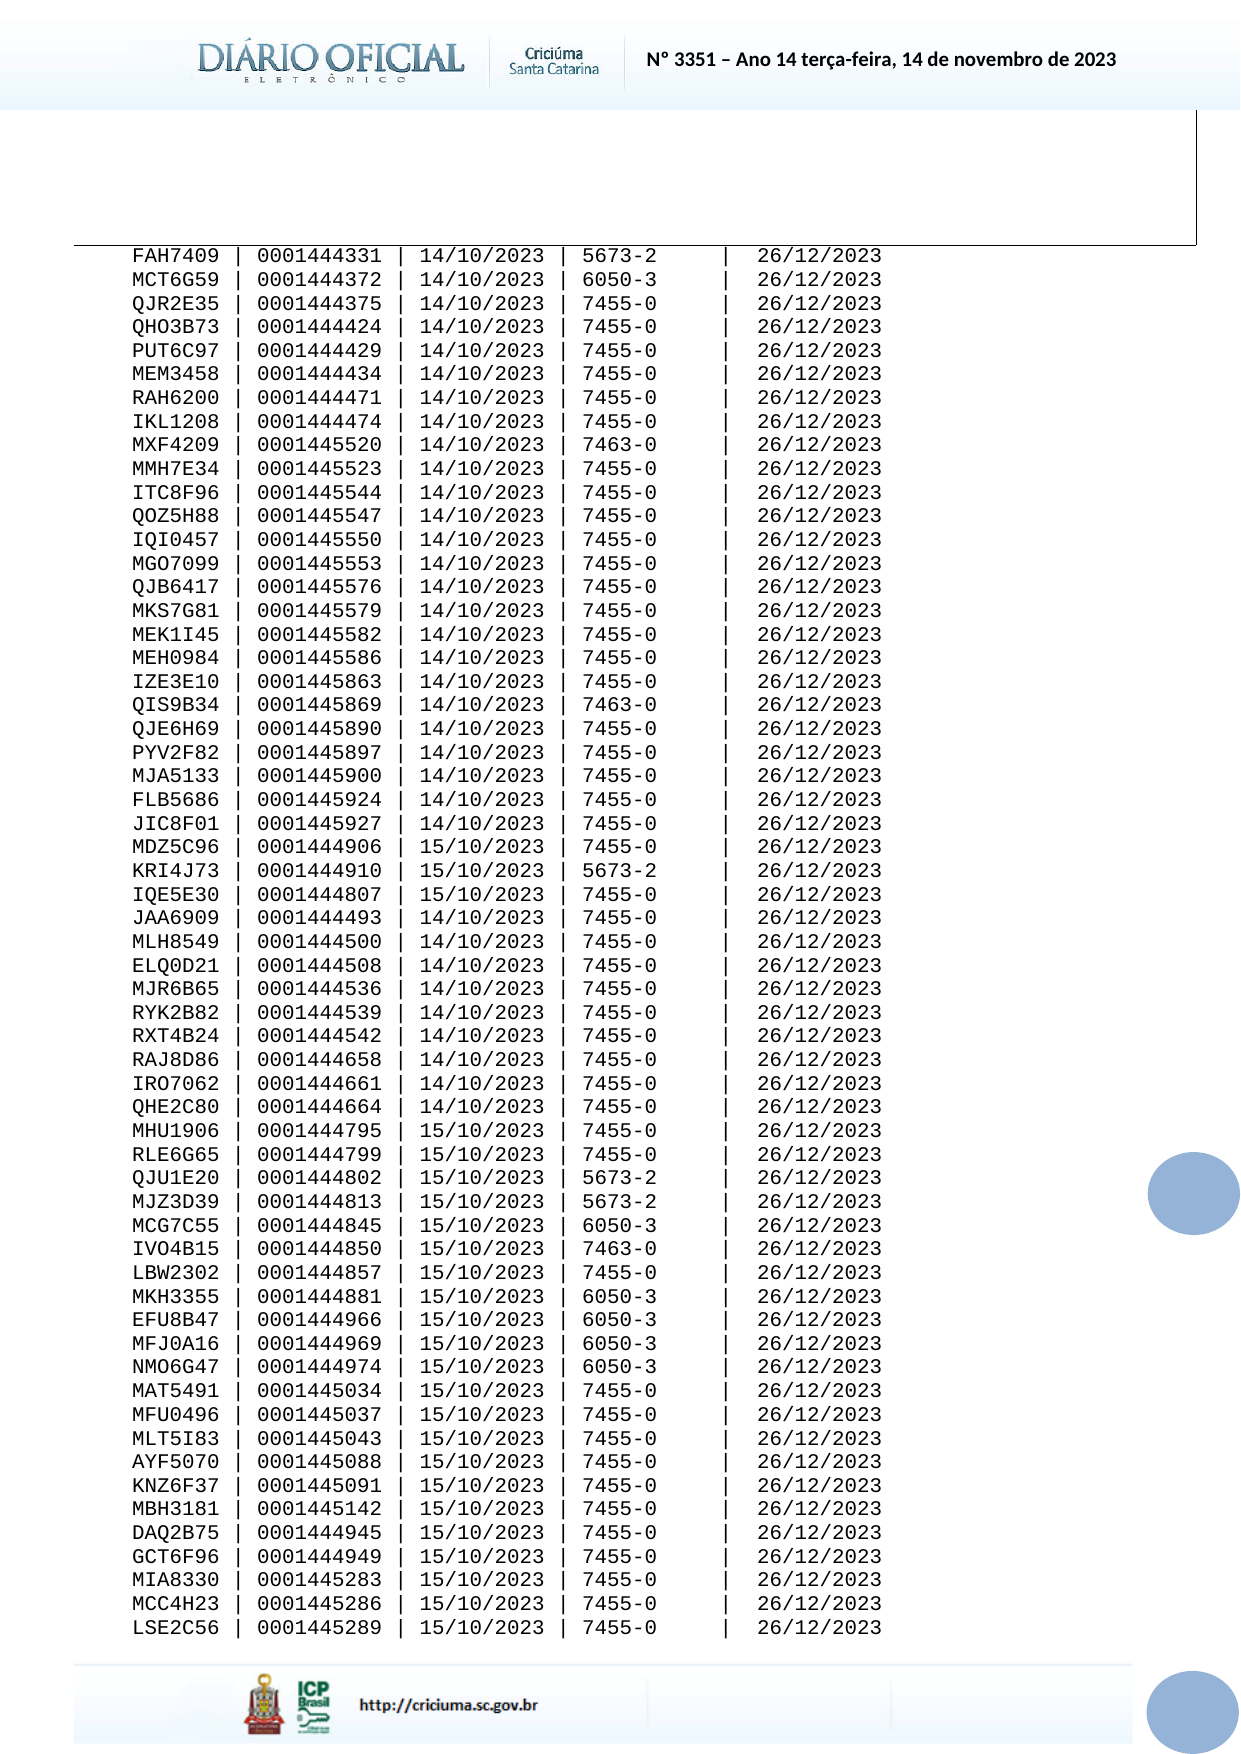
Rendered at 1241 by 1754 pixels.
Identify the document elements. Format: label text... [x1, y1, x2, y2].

text RAH6200 | 0001444471 | 14/10/2023 | 7455-0 | 26/12/2023 [44, 387, 1196, 411]
text MLT5I83 | 0001445043 | 15/10/2023 | 7455-0 | 26/12/2023 [44, 1427, 1196, 1451]
text QOZ5H88 | 0001445547 | 14/10/2023 | 7455-0 | 26/12/2023 [44, 505, 1196, 529]
text MCC4H23 | 0001445286 | 15/10/2023 | 7455-0 | 26/12/2023 [44, 1593, 1196, 1617]
text MKS7G81 | 0001445579 | 14/10/2023 | 7455-0 | 26/12/2023 [44, 600, 1196, 623]
text MJA5133 | 0001445900 | 14/10/2023 | 7455-0 | 26/12/2023 [44, 765, 1196, 789]
text MEK1I45 | 0001445582 | 14/10/2023 | 7455-0 | 26/12/2023 [44, 623, 1196, 647]
text QJE6H69 | 0001445890 | 14/10/2023 | 7455-0 | 26/12/2023 [44, 718, 1196, 742]
text MLH8549 | 0001444500 | 14/10/2023 | 7455-0 | 26/12/2023 [44, 931, 1196, 954]
text MJZ3D39 | 0001444813 | 15/10/2023 | 5673-2 | 26/12/2023 [44, 1191, 1153, 1215]
text MJR6B65 | 0001444536 | 14/10/2023 | 7455-0 | 26/12/2023 [44, 978, 1196, 1002]
text RAJ8D86 | 0001444658 | 14/10/2023 | 7455-0 | 26/12/2023 [44, 1049, 1196, 1073]
text QHO3B73 | 0001444424 | 14/10/2023 | 7455-0 | 26/12/2023 [44, 316, 1196, 340]
text FAH7409 | 0001444331 | 14/10/2023 | 5673-2 | 26/12/2023 [44, 245, 1196, 269]
text QIS9B34 | 0001445869 | 14/10/2023 | 7463-0 | 26/12/2023 [44, 694, 1196, 718]
text GCT6F96 | 0001444949 | 15/10/2023 | 7455-0 | 26/12/2023 [44, 1546, 1196, 1569]
text MAT5491 | 0001445034 | 15/10/2023 | 7455-0 | 26/12/2023 [44, 1380, 1196, 1404]
text LSE2C56 | 0001445289 | 15/10/2023 | 7455-0 | 26/12/2023 [44, 1617, 1196, 1640]
text MDZ5C96 | 0001444906 | 15/10/2023 | 7455-0 | 26/12/2023 [44, 836, 1196, 860]
text FLB5686 | 0001445924 | 14/10/2023 | 7455-0 | 26/12/2023 [44, 789, 1196, 813]
text NMO6G47 | 0001444974 | 15/10/2023 | 6050-3 | 26/12/2023 [44, 1357, 1196, 1380]
text MEM3458 | 0001444434 | 14/10/2023 | 7455-0 | 26/12/2023 [44, 363, 1196, 387]
text MKH3355 | 0001444881 | 15/10/2023 | 6050-3 | 26/12/2023 [44, 1286, 1196, 1309]
text KRI4J73 | 0001444910 | 15/10/2023 | 5673-2 | 26/12/2023 [44, 860, 1196, 884]
text MXF4209 | 0001445520 | 14/10/2023 | 7463-0 | 26/12/2023 [44, 434, 1196, 458]
text IKL1208 | 0001444474 | 14/10/2023 | 7455-0 | 26/12/2023 [44, 411, 1196, 434]
text IQE5E30 | 0001444807 | 15/10/2023 | 7455-0 | 26/12/2023 [44, 884, 1196, 907]
text RLE6G65 | 0001444799 | 15/10/2023 | 7455-0 | 26/12/2023 [44, 1144, 1196, 1167]
text PYV2F82 | 0001445897 | 14/10/2023 | 7455-0 | 26/12/2023 [44, 742, 1196, 765]
text JIC8F01 | 0001445927 | 14/10/2023 | 7455-0 | 26/12/2023 [44, 813, 1196, 836]
text JAA6909 | 0001444493 | 14/10/2023 | 7455-0 | 26/12/2023 [44, 907, 1196, 931]
text ITC8F96 | 0001445544 | 14/10/2023 | 7455-0 | 26/12/2023 [44, 482, 1196, 505]
text IRO7062 | 0001444661 | 14/10/2023 | 7455-0 | 26/12/2023 [44, 1073, 1196, 1096]
text MBH3181 | 0001445142 | 15/10/2023 | 7455-0 | 26/12/2023 [44, 1498, 1196, 1522]
text MFU0496 | 0001445037 | 15/10/2023 | 7455-0 | 26/12/2023 [44, 1404, 1196, 1427]
text EFU8B47 | 0001444966 | 15/10/2023 | 6050-3 | 26/12/2023 [44, 1309, 1196, 1333]
text QJB6417 | 0001445576 | 14/10/2023 | 7455-0 | 26/12/2023 [44, 576, 1196, 600]
text MMH7E34 | 0001445523 | 14/10/2023 | 7455-0 | 26/12/2023 [44, 458, 1196, 482]
text ELQ0D21 | 0001444508 | 14/10/2023 | 7455-0 | 26/12/2023 [44, 954, 1196, 978]
text KNZ6F37 | 0001445091 | 15/10/2023 | 7455-0 | 26/12/2023 [44, 1475, 1196, 1498]
text MGO7099 | 0001445553 | 14/10/2023 | 7455-0 | 26/12/2023 [44, 553, 1196, 576]
text MEH0984 | 0001445586 | 14/10/2023 | 7455-0 | 26/12/2023 [44, 647, 1196, 671]
text DAQ2B75 | 0001444945 | 15/10/2023 | 7455-0 | 26/12/2023 [44, 1522, 1196, 1546]
text AYF5070 | 0001445088 | 15/10/2023 | 7455-0 | 26/12/2023 [44, 1451, 1196, 1475]
text IQI0457 | 0001445550 | 14/10/2023 | 7455-0 | 26/12/2023 [44, 529, 1196, 553]
text RYK2B82 | 0001444539 | 14/10/2023 | 7455-0 | 26/12/2023 [44, 1002, 1196, 1026]
text RXT4B24 | 0001444542 | 14/10/2023 | 7455-0 | 26/12/2023 [44, 1026, 1196, 1049]
text MFJ0A16 | 0001444969 | 15/10/2023 | 6050-3 | 26/12/2023 [44, 1333, 1196, 1357]
text MIA8330 | 0001445283 | 15/10/2023 | 7455-0 | 26/12/2023 [44, 1569, 1196, 1593]
text IZE3E10 | 0001445863 | 14/10/2023 | 7455-0 | 26/12/2023 [44, 671, 1196, 694]
text IVO4B15 | 0001444850 | 15/10/2023 | 7463-0 | 26/12/2023 [44, 1238, 1196, 1262]
text MCT6G59 | 0001444372 | 14/10/2023 | 6050-3 | 26/12/2023 [44, 269, 1196, 292]
text MHU1906 | 0001444795 | 15/10/2023 | 7455-0 | 26/12/2023 [44, 1120, 1196, 1144]
text MCG7C55 | 0001444845 | 15/10/2023 | 6050-3 | 26/12/2023 [44, 1215, 1196, 1238]
text QHE2C80 | 0001444664 | 14/10/2023 | 7455-0 | 26/12/2023 [44, 1096, 1196, 1120]
text QJR2E35 | 0001444375 | 14/10/2023 | 7455-0 | 26/12/2023 [44, 292, 1196, 316]
text LBW2302 | 0001444857 | 15/10/2023 | 7455-0 | 26/12/2023 [44, 1262, 1196, 1286]
text PUT6C97 | 0001444429 | 14/10/2023 | 7455-0 | 26/12/2023 [44, 340, 1196, 363]
text QJU1E20 | 0001444802 | 15/10/2023 | 5673-2 | 26/12/2023 [44, 1167, 1157, 1191]
